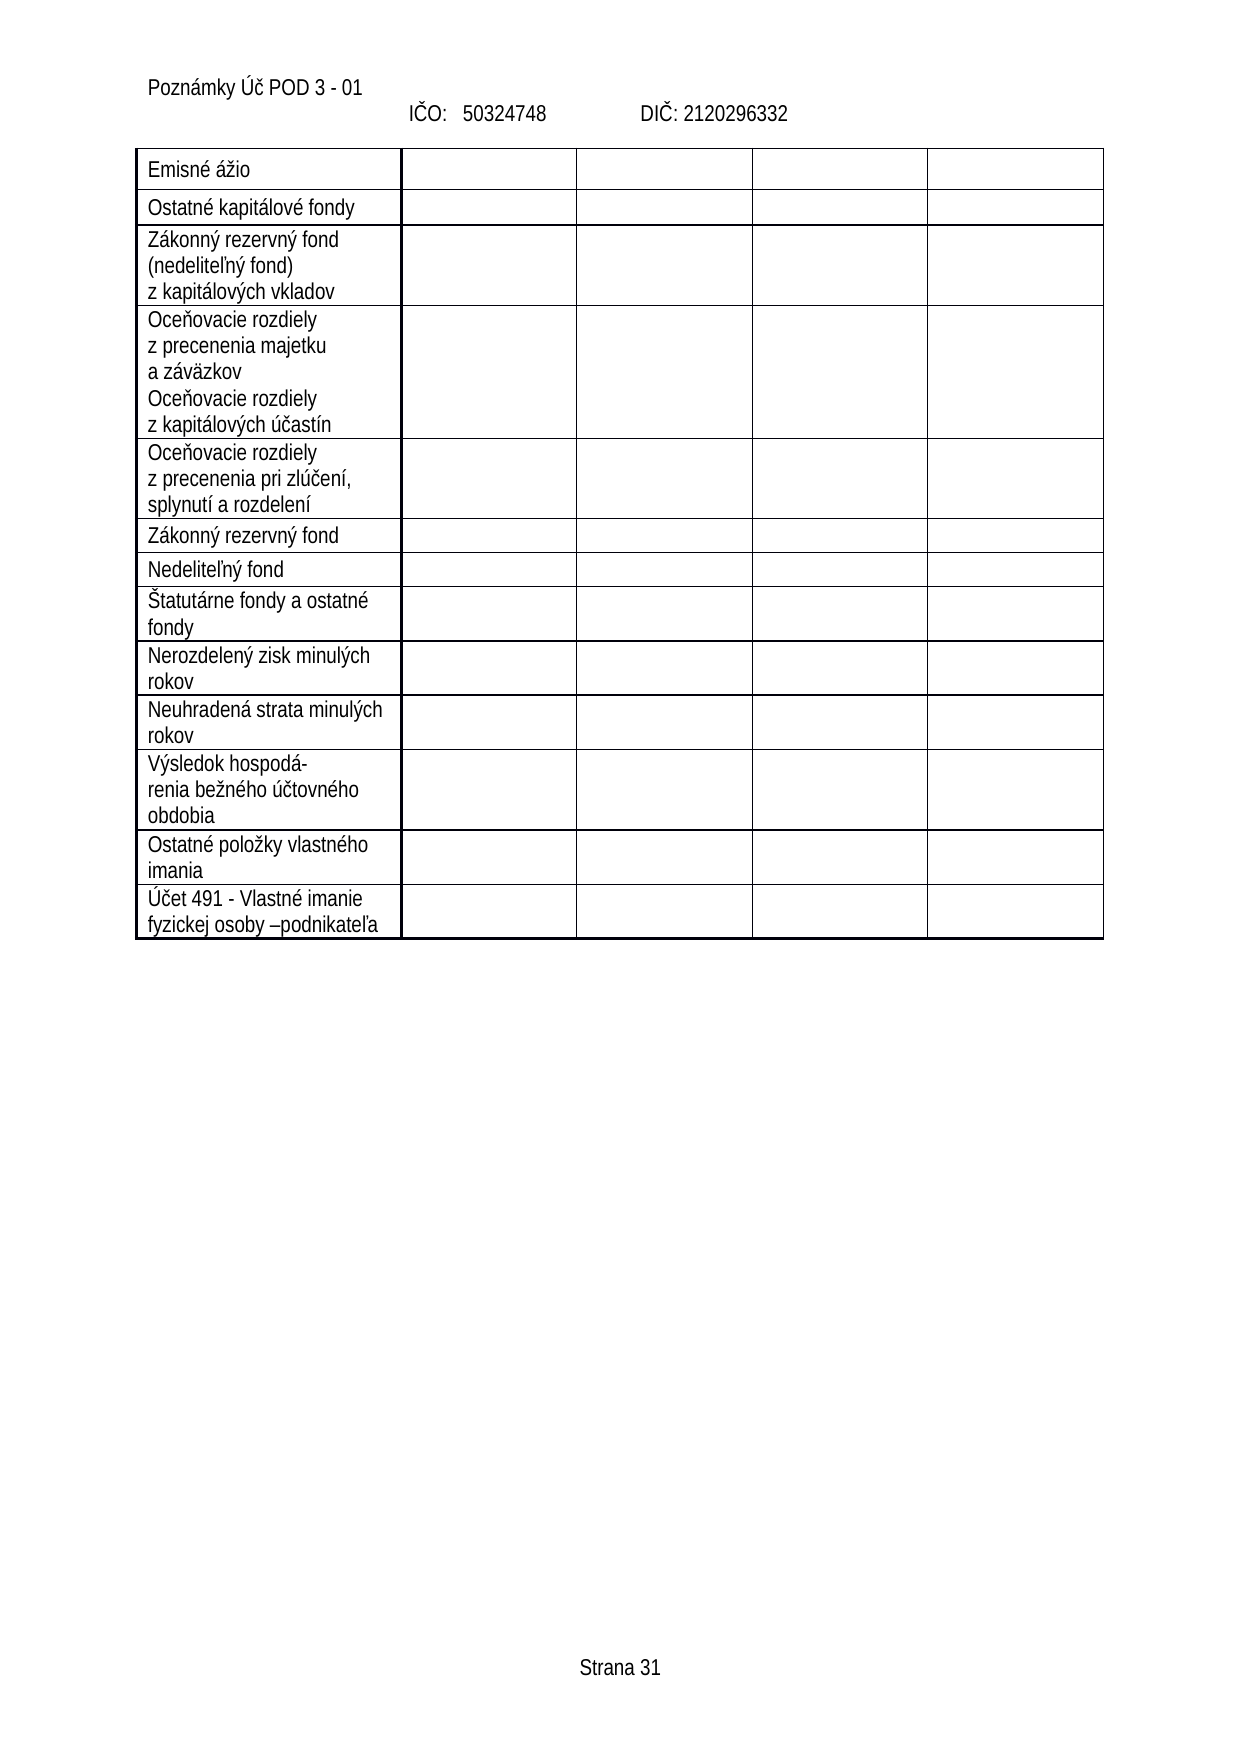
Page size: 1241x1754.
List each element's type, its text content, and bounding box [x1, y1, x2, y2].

table_cell [577, 831, 752, 883]
table_cell Oceňovacie rozdiely z precenenia pri zlúčení, splynutí a rozdelení [138, 439, 400, 517]
table_cell Výsledok hospodá-renia bežného účtovného obdobia [138, 750, 400, 829]
table_cell [753, 519, 927, 552]
table_cell Neuhradená strata minulých rokov [138, 696, 400, 748]
table_cell [928, 831, 1103, 883]
table_cell [577, 519, 752, 552]
table_cell [403, 306, 576, 385]
table_cell [403, 750, 576, 829]
table_cell [928, 553, 1103, 586]
table_cell [577, 750, 752, 829]
table_cell [928, 226, 1103, 304]
table_cell [403, 587, 576, 640]
table_cell [928, 519, 1103, 552]
table_cell [928, 642, 1103, 694]
table_cell [928, 439, 1103, 517]
table_cell [577, 385, 752, 437]
table_cell [928, 190, 1103, 223]
table_cell [928, 885, 1103, 937]
table_cell [753, 831, 927, 883]
table_cell Oceňovacie rozdiely z precenenia majetku a záväzkov [138, 306, 400, 385]
table_cell [753, 750, 927, 829]
table_cell [753, 306, 927, 385]
table_cell [403, 885, 576, 937]
table_cell [577, 587, 752, 640]
table_cell [403, 519, 576, 552]
table_cell [928, 385, 1103, 437]
table_cell Ostatné položky vlastného imania [138, 831, 400, 883]
table_cell [577, 190, 752, 223]
table_cell [928, 750, 1103, 829]
table_cell [403, 696, 576, 748]
table_cell [577, 696, 752, 748]
table_cell [753, 149, 927, 189]
table_cell Ostatné kapitálové fondy [138, 190, 400, 223]
table_cell [403, 553, 576, 586]
table_cell [753, 885, 927, 937]
table_cell [577, 306, 752, 385]
table_cell [928, 696, 1103, 748]
table_cell [577, 553, 752, 586]
table_cell [577, 885, 752, 937]
table_cell [928, 149, 1103, 189]
table_cell Štatutárne fondy a ostatné fondy [138, 587, 400, 640]
table_cell [753, 642, 927, 694]
table_cell [753, 226, 927, 304]
table_cell [403, 831, 576, 883]
table_cell Nerozdelený zisk minulých rokov [138, 642, 400, 694]
table_cell [928, 587, 1103, 640]
table_cell Emisné ážio [138, 149, 400, 189]
table_cell [403, 439, 576, 517]
table_cell Zákonný rezervný fond (nedeliteľný fond) z kapitálových vkladov [138, 226, 400, 304]
table_cell [403, 149, 576, 189]
table_cell [577, 149, 752, 189]
table_cell [753, 696, 927, 748]
table_cell [753, 190, 927, 223]
table_cell [577, 439, 752, 517]
table_cell [753, 439, 927, 517]
table_cell Zákonný rezervný fond [138, 519, 400, 552]
table_cell Nedeliteľný fond [138, 553, 400, 586]
table_cell [753, 587, 927, 640]
table_cell [753, 385, 927, 437]
table_cell [577, 642, 752, 694]
table_cell Oceňovacie rozdiely z kapitálových účastín [138, 385, 400, 437]
table_cell [928, 306, 1103, 385]
table_cell [403, 226, 576, 304]
table_cell [403, 385, 576, 437]
table_cell Účet 491 - Vlastné imanie fyzickej osoby –podnikateľa [138, 885, 400, 937]
table_cell [403, 190, 576, 223]
table_cell [577, 226, 752, 304]
table_cell [753, 553, 927, 586]
table_cell [403, 642, 576, 694]
